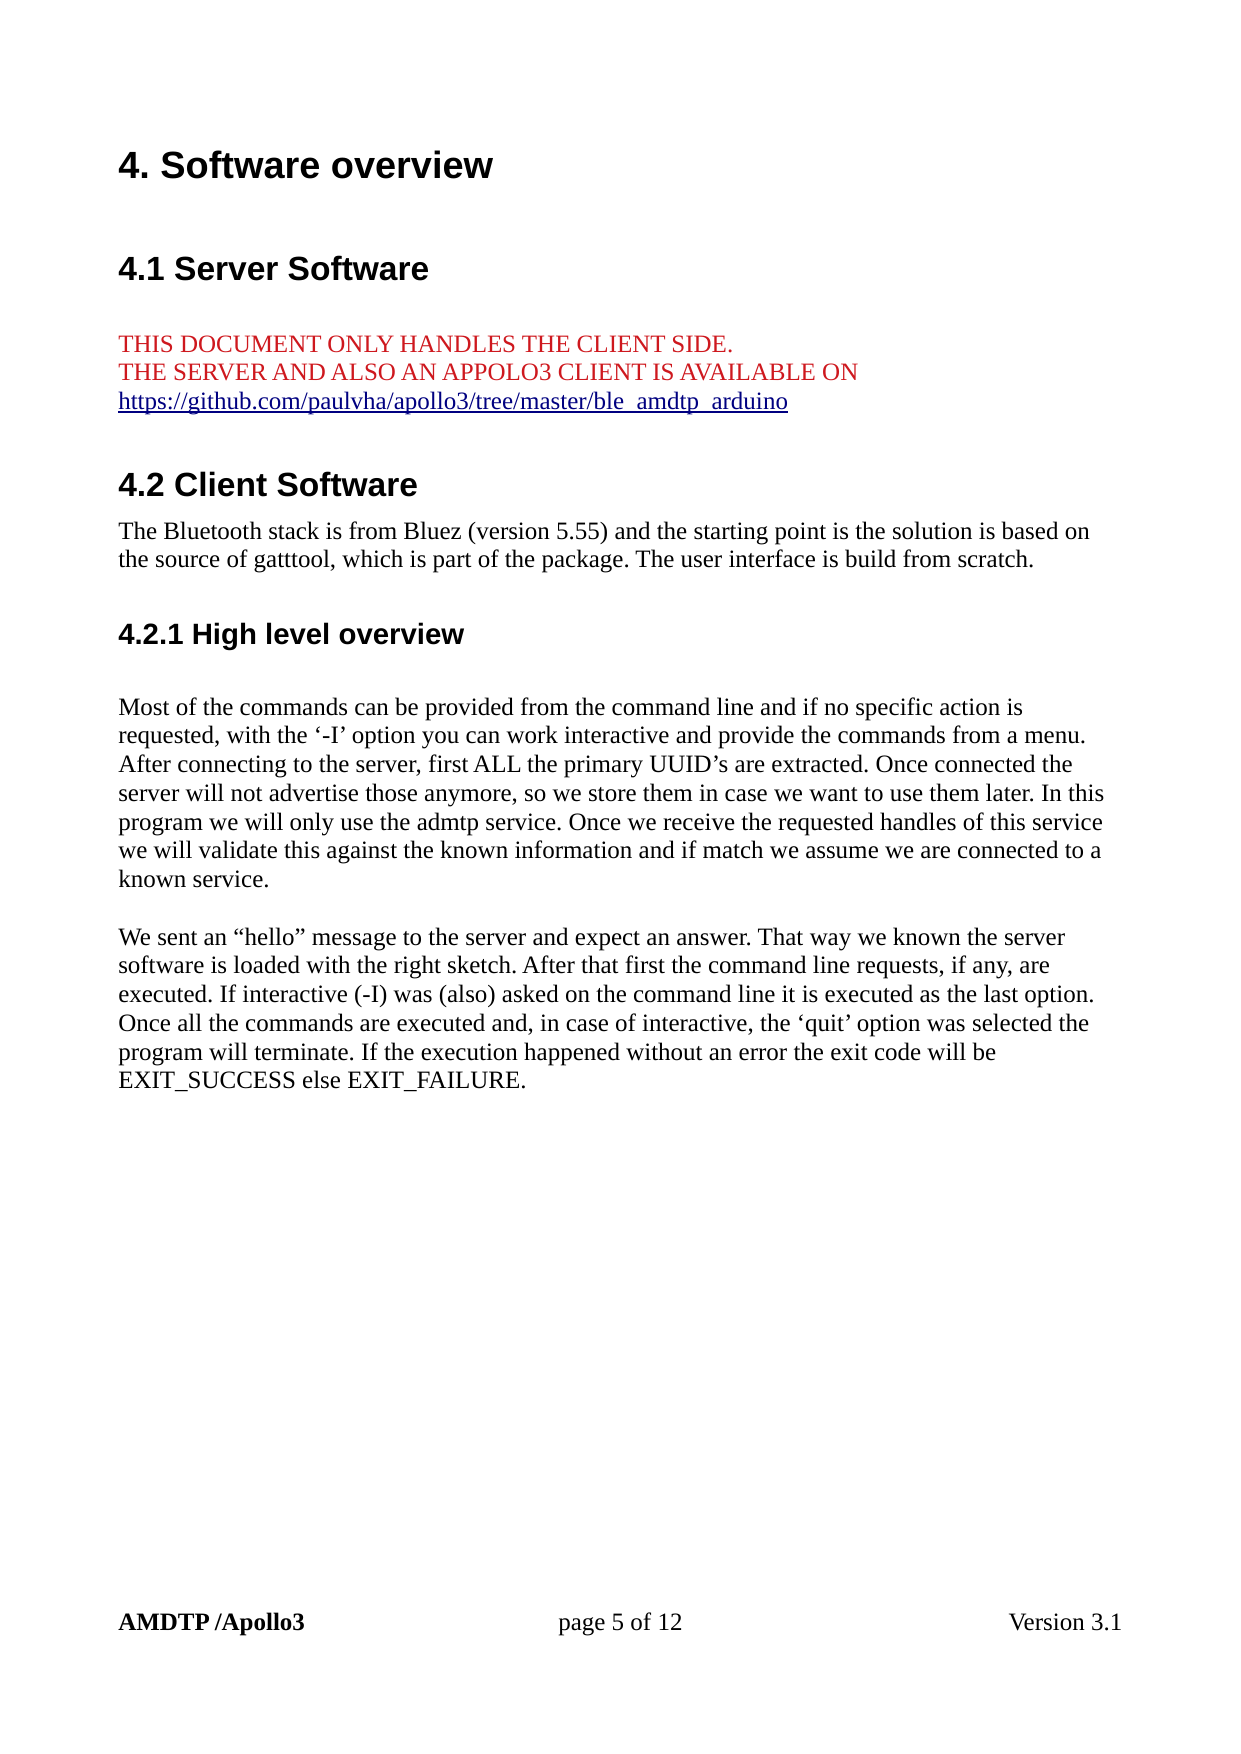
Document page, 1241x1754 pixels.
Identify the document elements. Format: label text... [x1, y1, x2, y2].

text THIS DOCUMENT ONLY HANDLES THE CLIENT SIDE. [118, 329, 1122, 357]
subtitle 4.2.1 High level overview [118, 617, 1122, 650]
text We sent an “hello” message to the server and expect an answer. That way we known the server software is loaded with the right sketch. After that first the command line requests, if any, are executed. If interactive (-I) was (also) asked on the command line it is executed as the last option. Once all the commands are executed and, in case of interactive, the ‘quit’ option was selected the program will terminate. If the execution happened without an error the exit code will be EXIT_SUCCESS else EXIT_FAILURE. [118, 922, 1122, 1094]
subtitle 4.2 Client Software [118, 464, 1122, 503]
text After connecting to the server, first ALL the primary UUID’s are extracted. Once connected the server will not advertise those anymore, so we store them in case we want to use them later. In this program we will only use the admtp service. Once we receive the requested handles of this service we will validate this against the known information and if match we assume we are connected to a known service. [118, 749, 1122, 893]
subtitle 4. Software overview [118, 143, 1122, 187]
text THE SERVER AND ALSO AN APPOLO3 CLIENT IS AVAILABLE ON https://github.com/paulvha/apollo3/tree/master/ble_amdtp_arduino [118, 357, 1122, 415]
text The Bluetooth stack is from Bluez (version 5.55) and the starting point is the solution is based on the source of gatttool, which is part of the package. The user interface is build from scratch. [118, 516, 1122, 573]
subtitle 4.1 Server Software [118, 249, 1122, 287]
text Most of the commands can be provided from the command line and if no specific action is requested, with the ‘-I’ option you can work interactive and provide the commands from a menu. [118, 692, 1122, 749]
